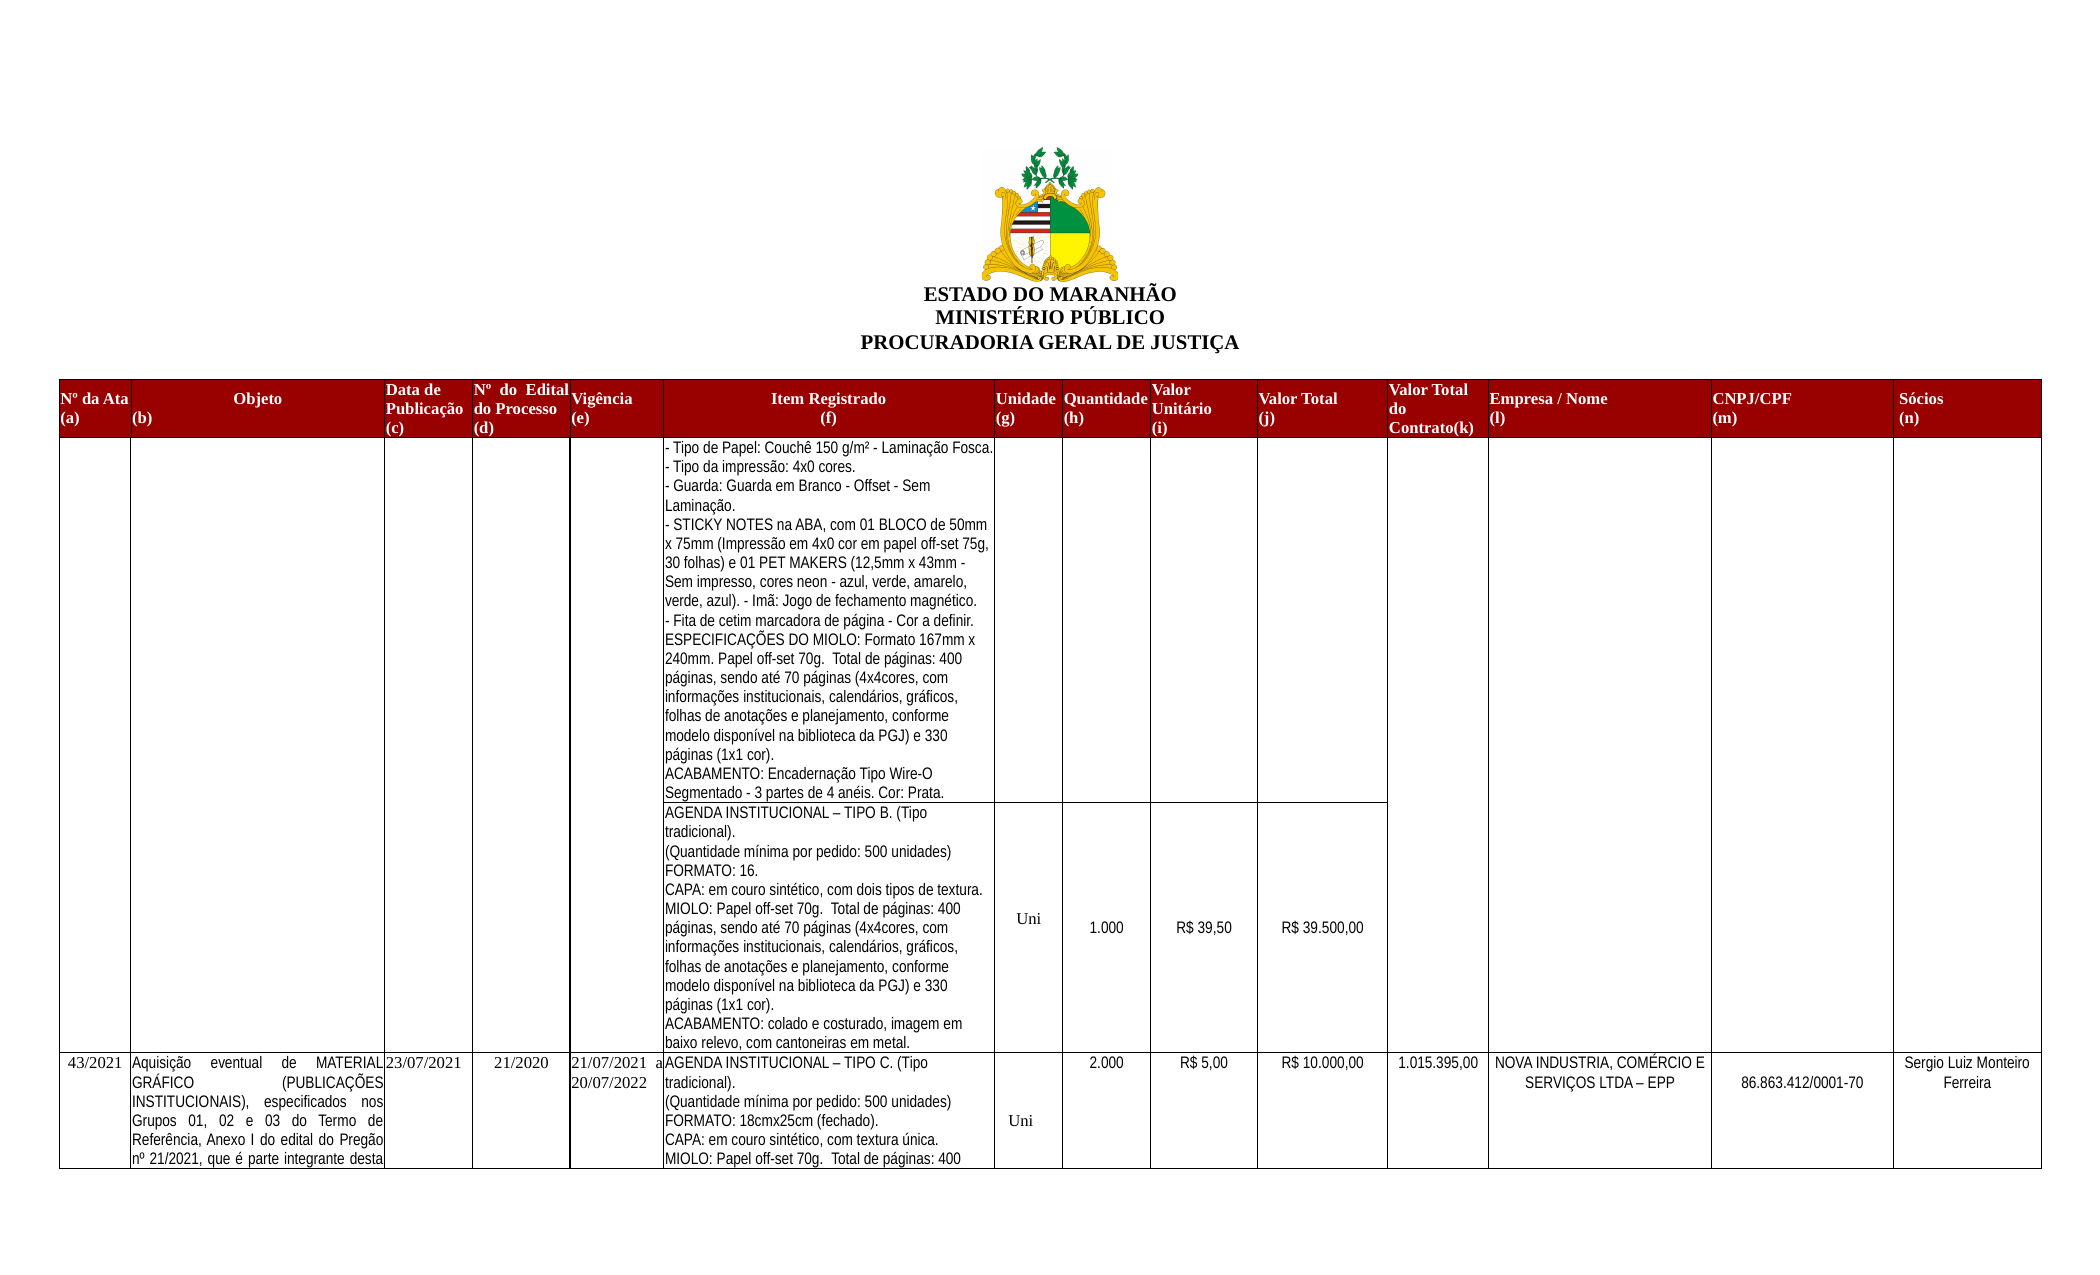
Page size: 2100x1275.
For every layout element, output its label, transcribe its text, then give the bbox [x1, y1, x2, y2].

table_header Quantidade (h) [1063, 380, 1150, 437]
table_cell 21/2020 [473, 1053, 569, 1168]
table_cell 1.000 [1063, 803, 1150, 1052]
table_cell R$ 10.000,00 [1258, 1053, 1387, 1168]
table_cell 2.000 [1063, 1053, 1150, 1168]
table_header Nº da Ata (a) [60, 380, 131, 437]
table_cell [473, 438, 569, 1052]
table_cell Uni [995, 803, 1062, 1052]
table_header Sócios (n) [1894, 380, 2041, 437]
table_cell Aquisição eventual de MATERIAL GRÁFICO (PUBLICAÇÕES INSTITUCIONAIS), especificados nos Grupos 01, 02 e 03 do Termo de Referência, Anexo I do edital do Pregão nº 21/2021, que é parte integrante desta [131, 1053, 384, 1168]
table_cell R$ 39.500,00 [1258, 803, 1387, 1052]
table_cell R$ 5,00 [1151, 1053, 1257, 1168]
table_cell R$ 39,50 [1151, 803, 1257, 1052]
table_header Empresa / Nome (l) [1489, 380, 1711, 437]
table_cell [60, 438, 130, 1052]
table_cell NOVA INDUSTRIA, COMÉRCIO E SERVIÇOS LTDA – EPP [1489, 1053, 1711, 1168]
table_cell 23/07/2021 [385, 1053, 472, 1168]
table_header Valor Unitário (i) [1151, 380, 1257, 437]
table_cell [1063, 438, 1150, 802]
table_cell [385, 438, 472, 1052]
table_cell [1712, 438, 1893, 1052]
table_header Valor Total do Contrato(k) [1388, 380, 1488, 437]
table_header Valor Total (j) [1258, 380, 1387, 437]
table_header Data de Publicação (c) [385, 380, 472, 437]
table_header Unidade (g) [995, 380, 1062, 437]
table_header Nº do Edital do Processo (d) [473, 380, 570, 437]
table_cell [995, 438, 1062, 802]
table_cell [1258, 438, 1387, 802]
table_cell [1489, 438, 1711, 1052]
table_cell Uni [995, 1053, 1062, 1168]
table_cell [571, 438, 663, 1052]
table_header Vigência (e) [571, 380, 663, 437]
table_header Item Registrado (f) [664, 380, 994, 437]
table_cell [1894, 438, 2041, 1052]
table_cell 43/2021 [60, 1053, 130, 1168]
table_cell AGENDA INSTITUCIONAL – TIPO C. (Tipo tradicional). (Quantidade mínima por pedido: 500 unidades) FORMATO: 18cmx25cm (fechado). CAPA: em couro sintético, com textura única. MIOLO: Papel off-set 70g. Total de páginas: 400 [664, 1053, 994, 1168]
table_cell [131, 438, 384, 1052]
table_cell 1.015.395,00 [1388, 1053, 1488, 1168]
table_header CNPJ/CPF (m) [1712, 380, 1893, 437]
table_cell - Tipo de Papel: Couchê 150 g/m² - Laminação Fosca. - Tipo da impressão: 4x0 cores. - Guarda: Guarda em Branco - Offset - Sem Laminação. - STICKY NOTES na ABA, com 01 BLOCO de 50mm x 75mm (Impressão em 4x0 cor em papel off-set 75g, 30 folhas) e 01 PET MAKERS (12,5mm x 43mm - Sem impresso, cores neon - azul, verde, amarelo, verde, azul). - Imã: Jogo de fechamento magnético. - Fita de cetim marcadora de página - Cor a definir. ESPECIFICAÇÕES DO MIOLO: Formato 167mm x 240mm. Papel off-set 70g. Total de páginas: 400 páginas, sendo até 70 páginas (4x4cores, com informações institucionais, calendários, gráficos, folhas de anotações e planejamento, conforme modelo disponível na biblioteca da PGJ) e 330 páginas (1x1 cor). ACABAMENTO: Encadernação Tipo Wire-O Segmentado - 3 partes de 4 anéis. Cor: Prata. [664, 438, 994, 802]
table_header Objeto (b) [132, 380, 384, 437]
table_cell Sergio Luiz Monteiro Ferreira [1894, 1053, 2041, 1168]
table_cell AGENDA INSTITUCIONAL – TIPO B. (Tipo tradicional). (Quantidade mínima por pedido: 500 unidades) FORMATO: 16. CAPA: em couro sintético, com dois tipos de textura. MIOLO: Papel off-set 70g. Total de páginas: 400 páginas, sendo até 70 páginas (4x4cores, com informações institucionais, calendários, gráficos, folhas de anotações e planejamento, conforme modelo disponível na biblioteca da PGJ) e 330 páginas (1x1 cor). ACABAMENTO: colado e costurado, imagem em baixo relevo, com cantoneiras em metal. [664, 803, 994, 1052]
table_cell 86.863.412/0001-70 [1712, 1053, 1893, 1168]
table_cell [1388, 438, 1488, 1052]
table_cell [1151, 438, 1257, 802]
table_cell 21/07/2021 a 20/07/2022 [571, 1053, 663, 1168]
